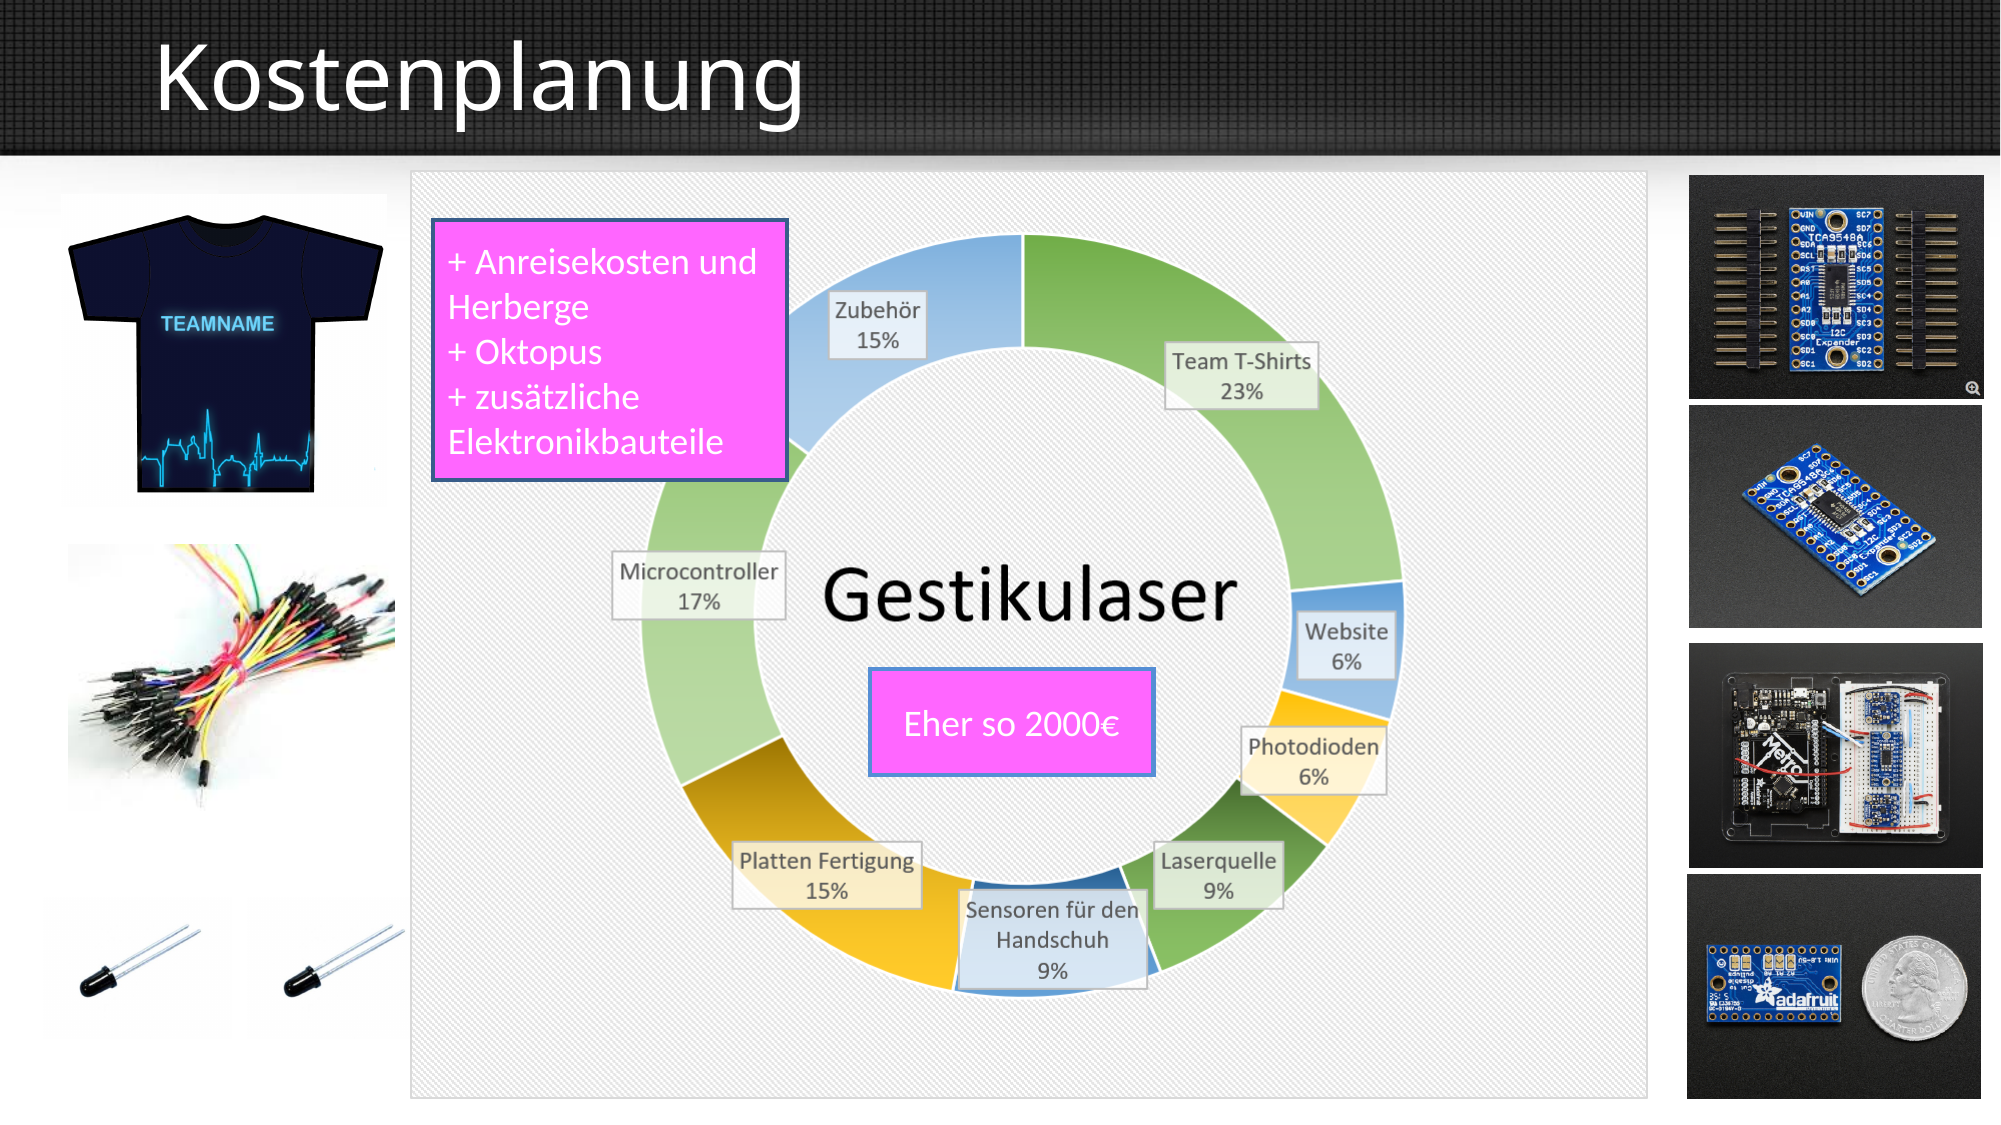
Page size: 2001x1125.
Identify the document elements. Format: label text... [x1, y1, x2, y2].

picture [1689, 643, 1983, 868]
text_box Eher so 2000€ [870, 669, 1154, 775]
picture [1687, 874, 1981, 1099]
picture [1689, 405, 1982, 629]
picture [43, 897, 232, 1039]
picture [1689, 175, 1984, 399]
text_box + Anreisekosten und Herberge + Oktopus + zusätzliche Elektronikbauteile [433, 220, 787, 480]
title Kostenplanung [137, 0, 1863, 190]
picture [68, 544, 395, 819]
picture [247, 170, 1648, 1099]
picture [61, 194, 387, 507]
